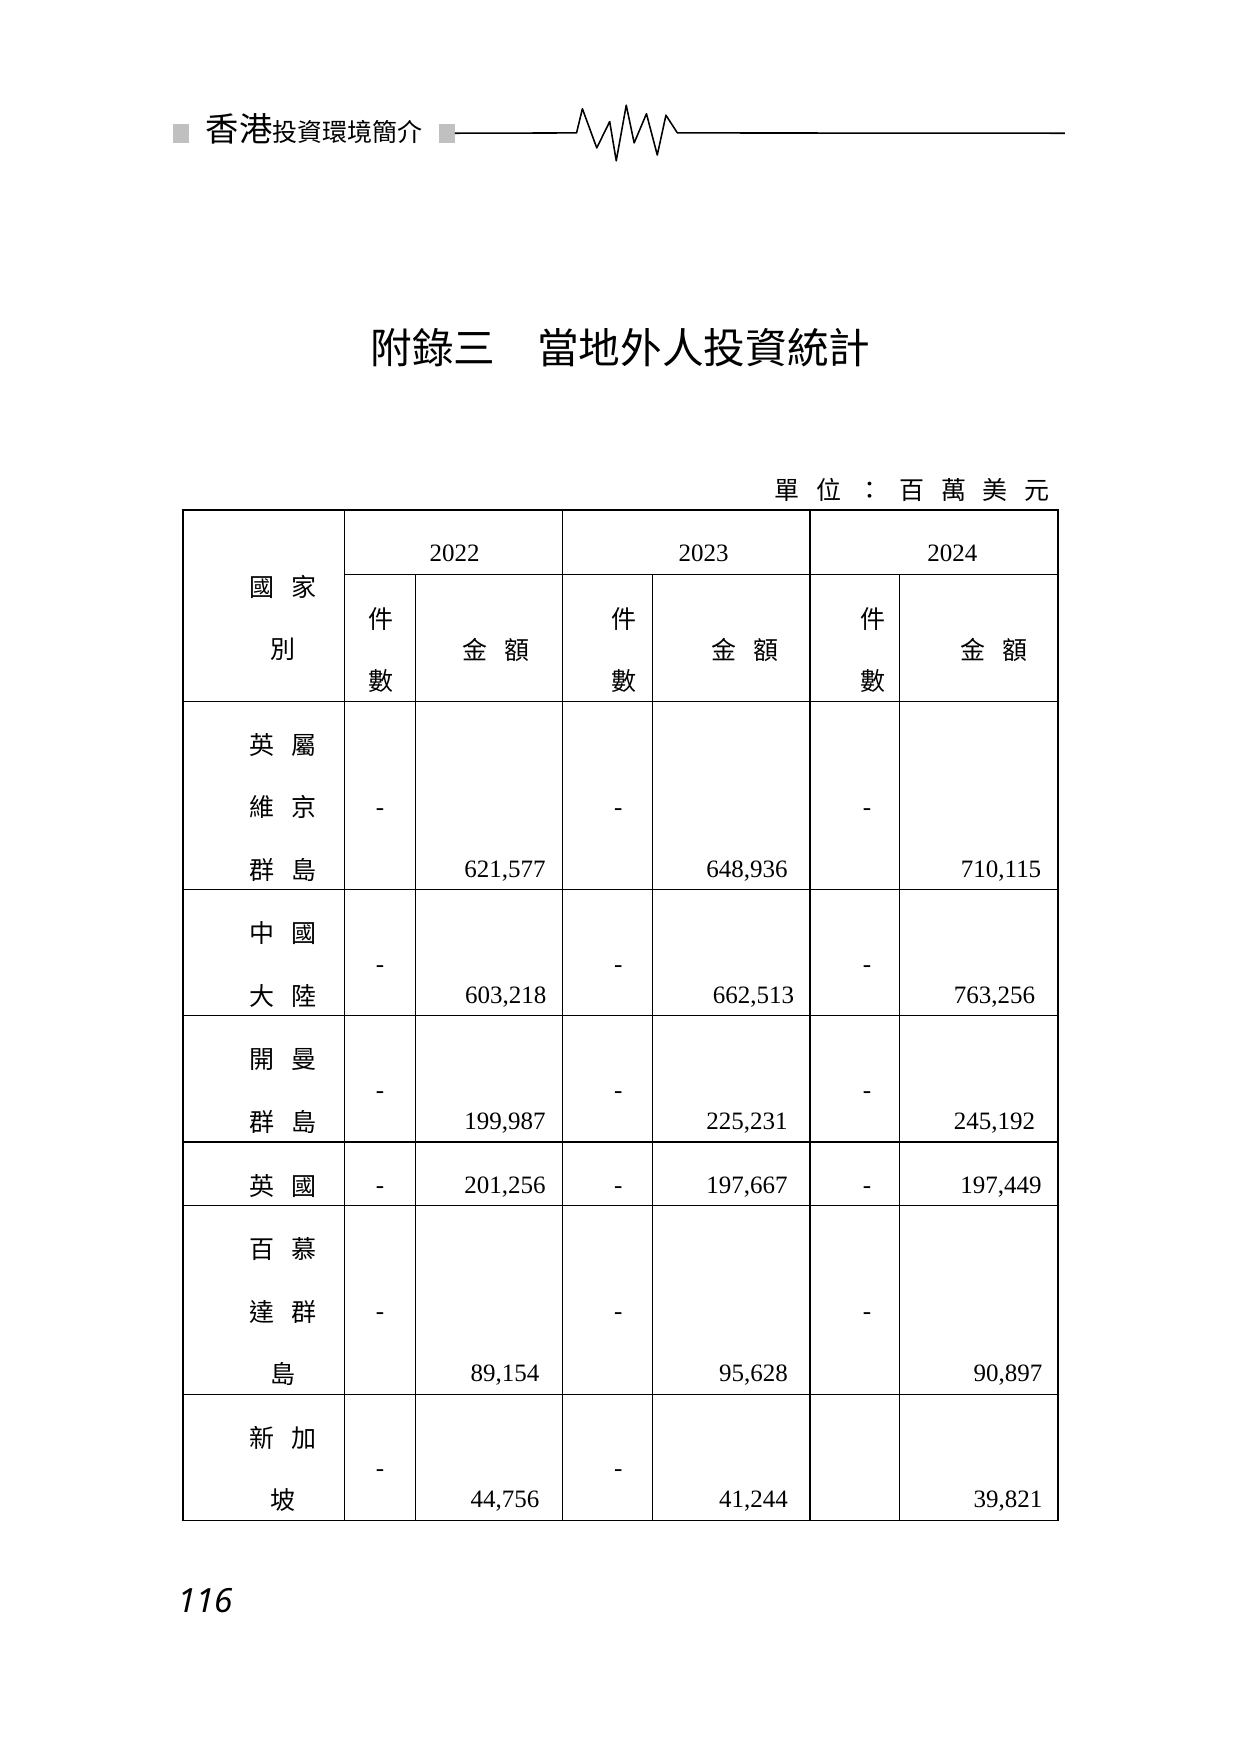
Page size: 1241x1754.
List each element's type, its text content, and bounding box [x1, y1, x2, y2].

table_cell 621,577 [416, 702, 562, 889]
table_cell 百慕達群島 [184, 1206, 344, 1393]
table_cell 44,756 [416, 1395, 562, 1519]
table_header 2022 [345, 511, 562, 574]
table_header 國家別 [184, 511, 344, 701]
table_cell 225,231 [653, 1016, 809, 1141]
table_cell - [563, 702, 652, 889]
table_cell 中國大陸 [184, 890, 344, 1015]
table_cell - [563, 1016, 652, 1141]
table_cell 199,987 [416, 1016, 562, 1141]
table_cell 件數 [811, 575, 899, 701]
table_cell 件數 [345, 575, 415, 701]
table_cell 197,449 [900, 1143, 1057, 1205]
table_header 2024 [811, 511, 1057, 574]
table_cell 603,218 [416, 890, 562, 1015]
table_cell 新加坡 [184, 1395, 344, 1519]
table_cell 662,513 [653, 890, 809, 1015]
table_cell 金額 [900, 575, 1057, 701]
table_cell - [811, 1206, 899, 1393]
table_cell - [563, 1143, 652, 1205]
table_cell 開曼群島 [184, 1016, 344, 1141]
table_cell 英國 [184, 1143, 344, 1205]
table_cell - [345, 1206, 415, 1393]
table_cell 90,897 [900, 1206, 1057, 1393]
table_cell 英屬維京群島 [184, 702, 344, 889]
table_cell - [345, 1143, 415, 1205]
text 單位：百萬美元 [183, 447, 1058, 509]
table_cell 金額 [653, 575, 809, 701]
table_cell - [811, 1016, 899, 1141]
table_cell 763,256 [900, 890, 1057, 1015]
table_cell 95,628 [653, 1206, 809, 1393]
table_cell - [563, 890, 652, 1015]
table_cell 金額 [416, 575, 562, 701]
table_cell - [345, 702, 415, 889]
table_cell 41,244 [653, 1395, 809, 1519]
table_cell - [563, 1395, 652, 1519]
table_cell - [563, 1206, 652, 1393]
table_cell 39,821 [900, 1395, 1057, 1519]
table_cell - [345, 1016, 415, 1141]
table_cell - [345, 890, 415, 1015]
table_cell 件數 [563, 575, 652, 701]
table_cell [811, 1395, 899, 1519]
table_cell 710,115 [900, 702, 1057, 889]
table_cell - [811, 702, 899, 889]
table_cell - [811, 1143, 899, 1205]
table_cell 648,936 [653, 702, 809, 889]
table_cell - [811, 890, 899, 1015]
table_cell - [345, 1395, 415, 1519]
table_cell 89,154 [416, 1206, 562, 1393]
table_header 2023 [563, 511, 809, 574]
table_cell 197,667 [653, 1143, 809, 1205]
text 附錄三 當地外人投資統計 [183, 304, 1058, 366]
table_cell 201,256 [416, 1143, 562, 1205]
table_cell 245,192 [900, 1016, 1057, 1141]
